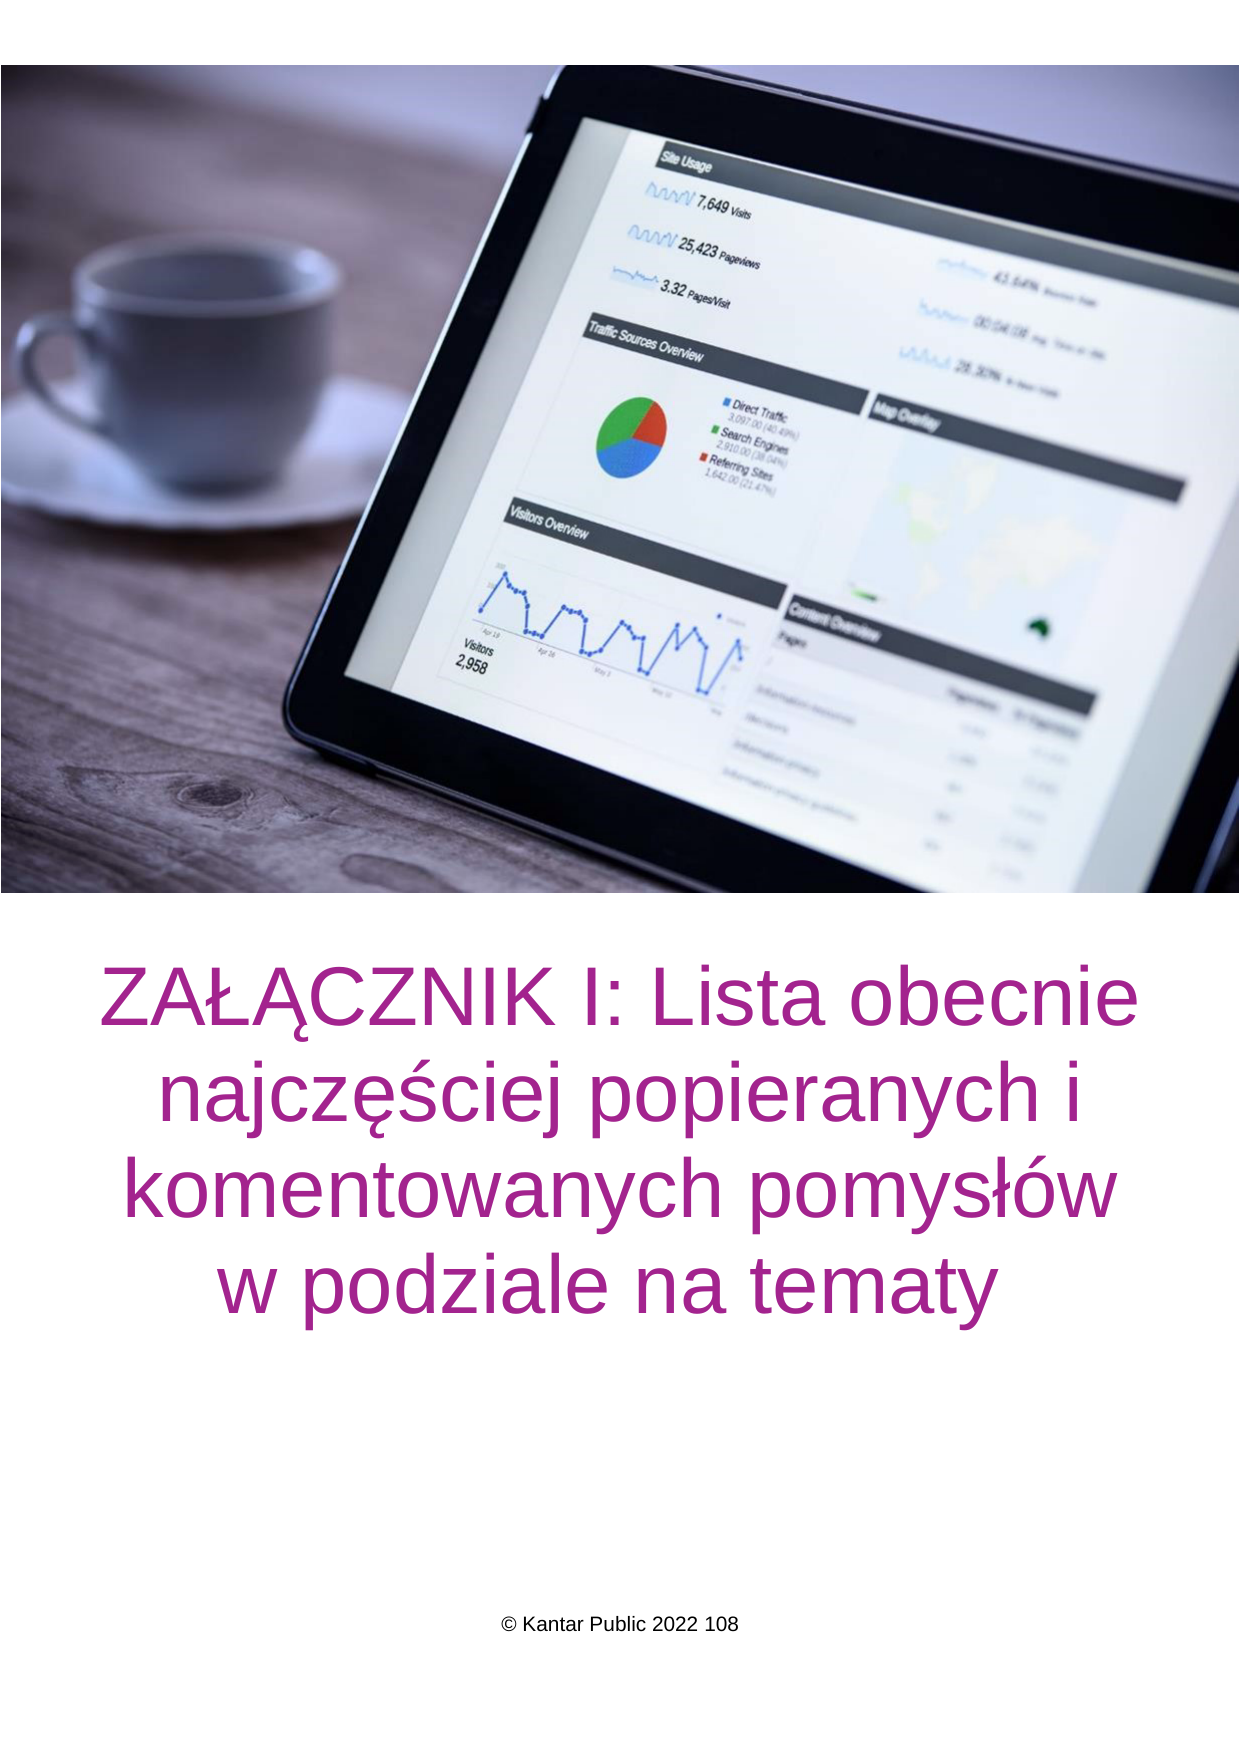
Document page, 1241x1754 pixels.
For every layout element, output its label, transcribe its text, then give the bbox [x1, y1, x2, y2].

subtitle ZAŁĄCZNIK I: Lista obecnie najczęściej popieranych i komentowanych pomysłów w podziale na tematy [88, 948, 1152, 1331]
picture [1, 65, 1239, 893]
